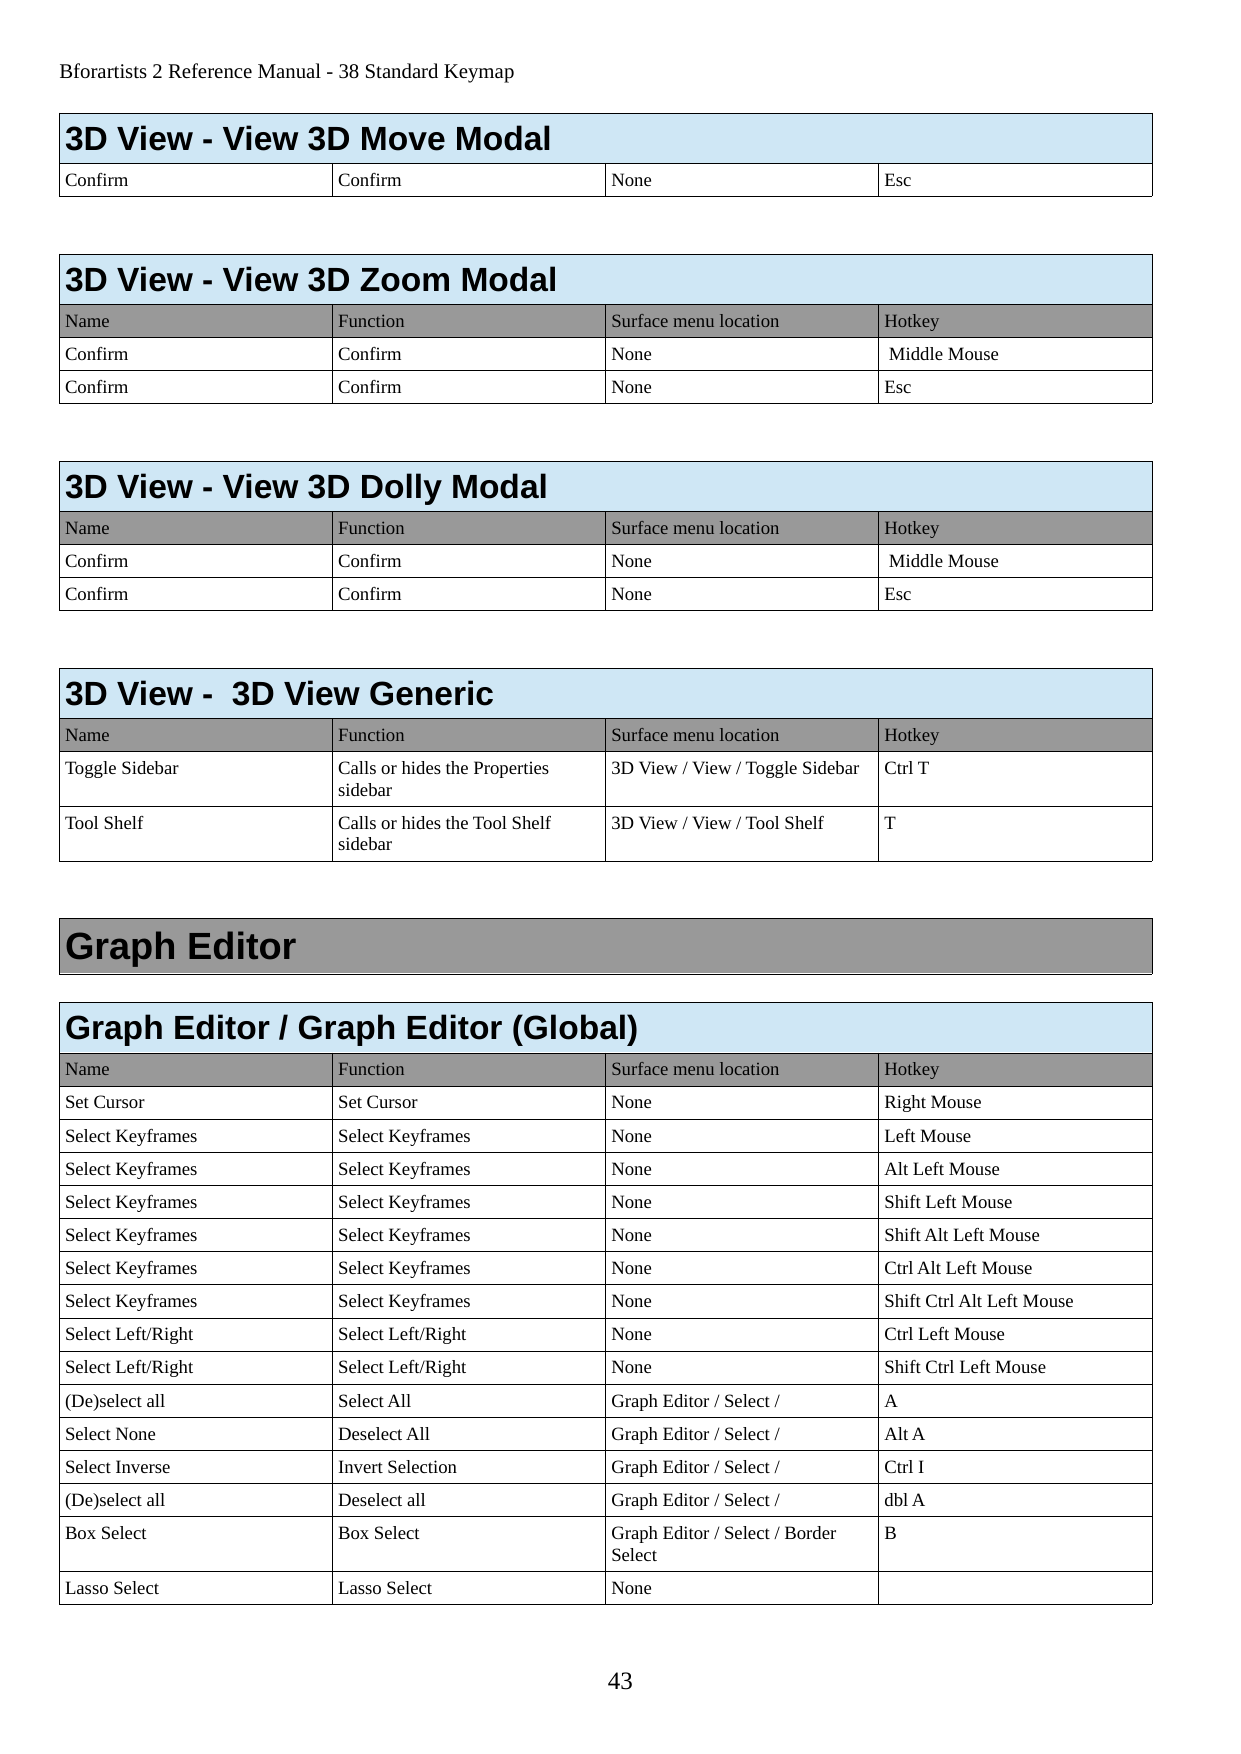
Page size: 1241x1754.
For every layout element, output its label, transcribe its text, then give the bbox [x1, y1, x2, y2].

table_cell A [879, 1385, 1152, 1417]
table_cell Set Cursor [60, 1087, 332, 1119]
table_cell Shift Ctrl Left Mouse [879, 1352, 1152, 1384]
table_header 3D View - 3D View Generic [60, 669, 1152, 718]
table_cell Confirm [333, 371, 605, 403]
table_cell Middle Mouse [879, 338, 1152, 370]
table_cell Confirm [60, 371, 332, 403]
table_cell Function [333, 512, 605, 544]
table_cell T [879, 807, 1152, 861]
table_cell Left Mouse [879, 1120, 1152, 1152]
table_cell Select Left/Right [333, 1352, 605, 1384]
table_cell Graph Editor / Select / Border Select [606, 1517, 878, 1571]
table_cell Confirm [333, 545, 605, 577]
table_cell Select Keyframes [333, 1186, 605, 1218]
table_cell 3D View / View / Toggle Sidebar [606, 752, 878, 806]
table_cell Confirm [60, 164, 332, 196]
table_cell dbl A [879, 1484, 1152, 1516]
table_cell Select None [60, 1418, 332, 1450]
table_cell (De)select all [60, 1484, 332, 1516]
table_cell Select Keyframes [333, 1285, 605, 1317]
table_cell Confirm [60, 578, 332, 610]
table_cell Deselect All [333, 1418, 605, 1450]
table_cell Select Keyframes [60, 1186, 332, 1218]
table_cell Box Select [333, 1517, 605, 1571]
table_cell Select Keyframes [60, 1120, 332, 1152]
table_cell Alt A [879, 1418, 1152, 1450]
table_cell None [606, 1572, 878, 1604]
table_header 3D View - View 3D Zoom Modal [60, 255, 1152, 304]
table_cell None [606, 1120, 878, 1152]
table_cell Shift Left Mouse [879, 1186, 1152, 1218]
table_cell Select Left/Right [60, 1319, 332, 1351]
table_cell Hotkey [879, 1054, 1152, 1086]
table_cell Name [60, 1054, 332, 1086]
table_cell None [606, 1285, 878, 1317]
table_cell None [606, 164, 878, 196]
table_cell None [606, 338, 878, 370]
table_cell Select Keyframes [333, 1153, 605, 1185]
table_cell Deselect all [333, 1484, 605, 1516]
table_header 3D View - View 3D Dolly Modal [60, 462, 1152, 511]
table_cell Toggle Sidebar [60, 752, 332, 806]
table_cell Shift Ctrl Alt Left Mouse [879, 1285, 1152, 1317]
table_cell Confirm [333, 338, 605, 370]
table_cell Select Keyframes [333, 1120, 605, 1152]
table_cell None [606, 1252, 878, 1284]
table_cell Set Cursor [333, 1087, 605, 1119]
table_cell None [606, 371, 878, 403]
table_cell Select Keyframes [333, 1219, 605, 1251]
table_header 3D View - View 3D Move Modal [60, 114, 1152, 163]
table_cell Lasso Select [60, 1572, 332, 1604]
table_cell B [879, 1517, 1152, 1571]
table_cell Function [333, 719, 605, 751]
table_cell Hotkey [879, 305, 1152, 337]
table_cell Right Mouse [879, 1087, 1152, 1119]
table_cell Graph Editor / Select / [606, 1484, 878, 1516]
table_cell Confirm [60, 545, 332, 577]
table_cell Confirm [333, 164, 605, 196]
table_cell Alt Left Mouse [879, 1153, 1152, 1185]
table_cell None [606, 578, 878, 610]
table_cell Shift Alt Left Mouse [879, 1219, 1152, 1251]
table_cell 3D View / View / Tool Shelf [606, 807, 878, 861]
table_cell Graph Editor / Select / [606, 1418, 878, 1450]
table_cell Select Left/Right [333, 1319, 605, 1351]
table_cell Esc [879, 164, 1152, 196]
table_header Graph Editor [60, 919, 1152, 973]
table_cell Ctrl T [879, 752, 1152, 806]
table_cell Select All [333, 1385, 605, 1417]
table_cell Esc [879, 371, 1152, 403]
table_cell Confirm [333, 578, 605, 610]
table_cell None [606, 1087, 878, 1119]
table_cell None [606, 1153, 878, 1185]
table_cell None [606, 1352, 878, 1384]
table_cell Name [60, 305, 332, 337]
table_cell Esc [879, 578, 1152, 610]
table_cell Select Left/Right [60, 1352, 332, 1384]
table_header Graph Editor / Graph Editor (Global) [60, 1003, 1152, 1052]
table_cell Surface menu location [606, 305, 878, 337]
table_cell Select Keyframes [60, 1285, 332, 1317]
table_cell [879, 1572, 1152, 1604]
table_cell Tool Shelf [60, 807, 332, 861]
table_cell None [606, 545, 878, 577]
table_cell (De)select all [60, 1385, 332, 1417]
table_cell None [606, 1186, 878, 1218]
table_cell Middle Mouse [879, 545, 1152, 577]
table_cell None [606, 1319, 878, 1351]
table_cell Hotkey [879, 512, 1152, 544]
table_cell Surface menu location [606, 512, 878, 544]
table_cell Function [333, 1054, 605, 1086]
table_cell Box Select [60, 1517, 332, 1571]
table_cell Hotkey [879, 719, 1152, 751]
table_cell Select Keyframes [60, 1153, 332, 1185]
table_cell None [606, 1219, 878, 1251]
table_cell Calls or hides the Properties sidebar [333, 752, 605, 806]
table_cell Graph Editor / Select / [606, 1451, 878, 1483]
table_cell Graph Editor / Select / [606, 1385, 878, 1417]
table_cell Ctrl Alt Left Mouse [879, 1252, 1152, 1284]
table_cell Ctrl I [879, 1451, 1152, 1483]
table_cell Surface menu location [606, 1054, 878, 1086]
table_cell Confirm [60, 338, 332, 370]
table_cell Name [60, 512, 332, 544]
table_cell Calls or hides the Tool Shelf sidebar [333, 807, 605, 861]
table_cell Select Keyframes [333, 1252, 605, 1284]
table_cell Lasso Select [333, 1572, 605, 1604]
table_cell Function [333, 305, 605, 337]
table_cell Surface menu location [606, 719, 878, 751]
table_cell Select Keyframes [60, 1252, 332, 1284]
table_cell Select Inverse [60, 1451, 332, 1483]
table_cell Invert Selection [333, 1451, 605, 1483]
table_cell Name [60, 719, 332, 751]
table_cell Ctrl Left Mouse [879, 1319, 1152, 1351]
table_cell Select Keyframes [60, 1219, 332, 1251]
